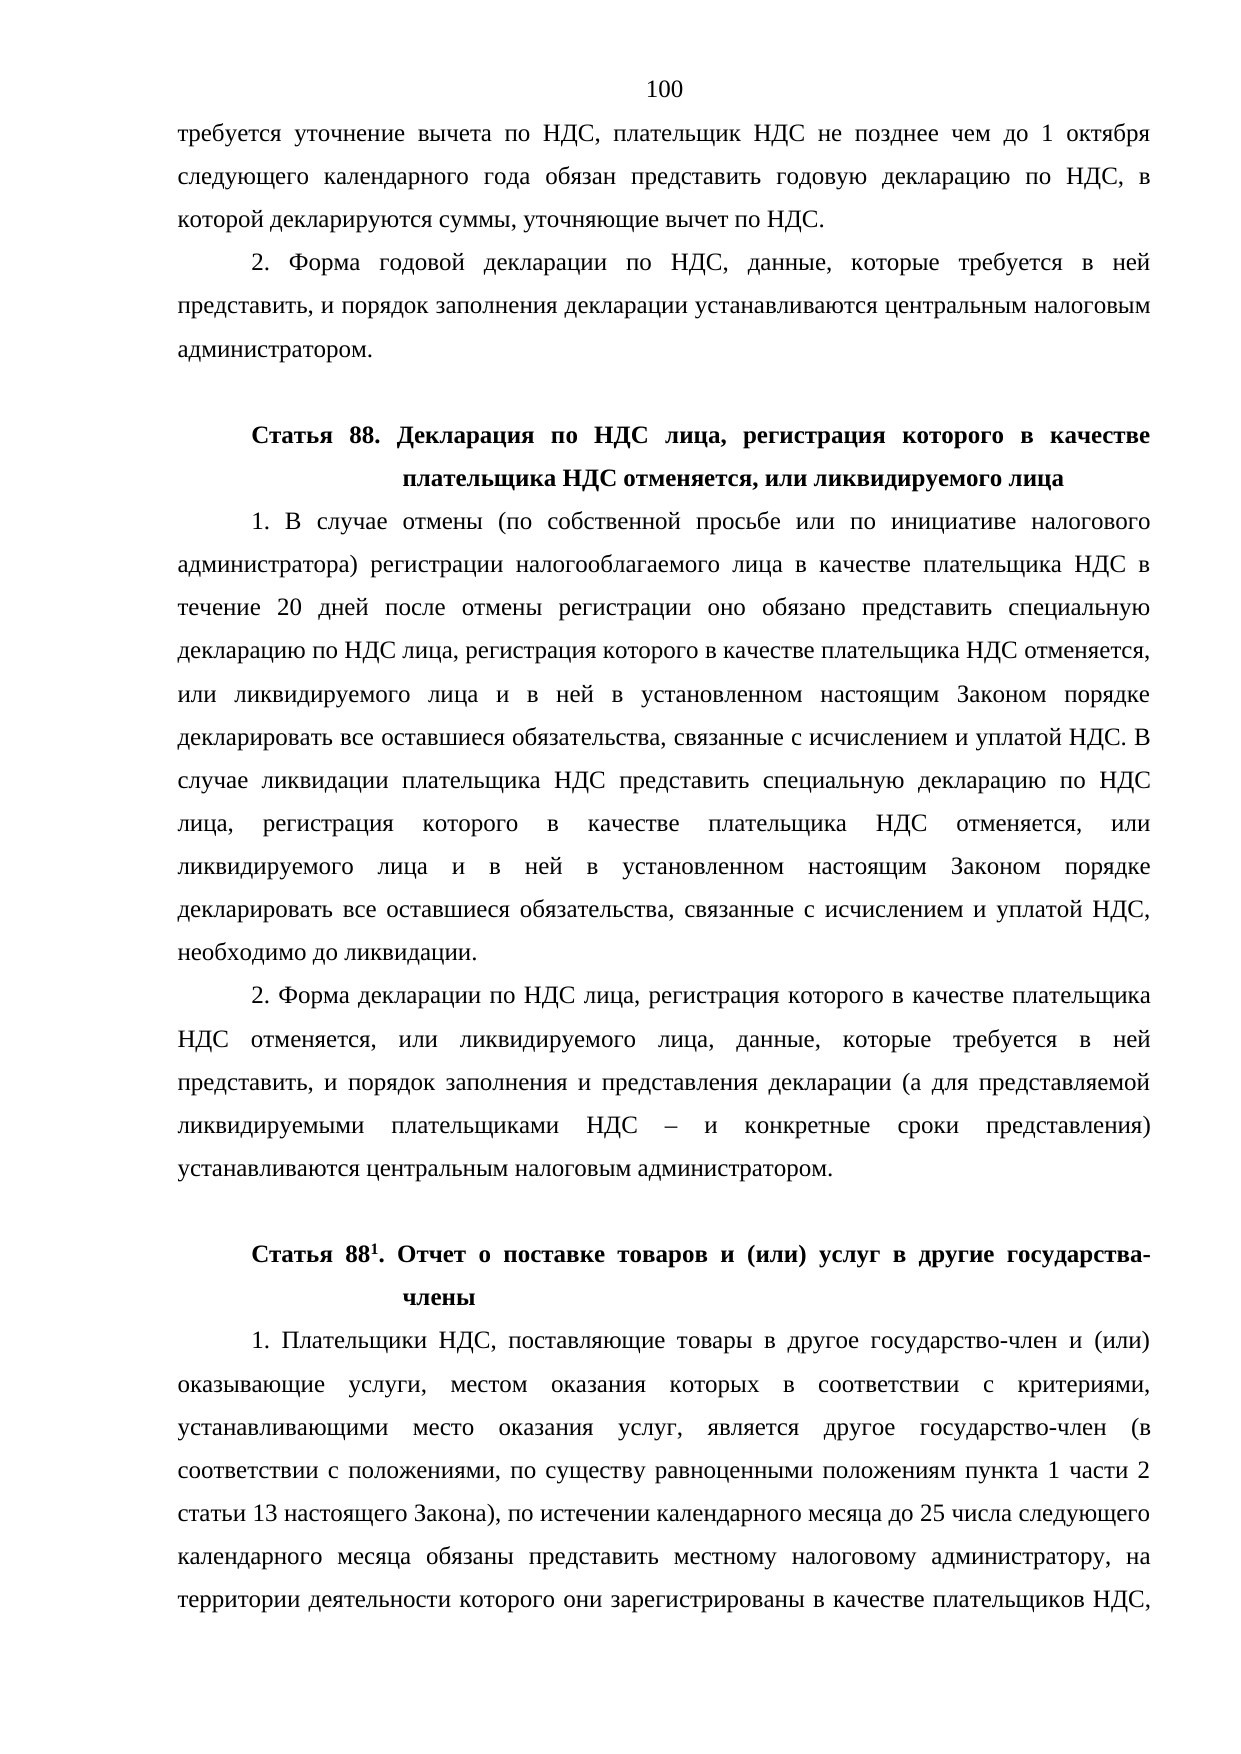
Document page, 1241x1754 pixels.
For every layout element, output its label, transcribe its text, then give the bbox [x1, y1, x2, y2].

text Статья 881. Отчет о поставке товаров и (или) услуг в другие государства-члены [251, 1239, 1152, 1311]
text 2. Форма годовой декларации по НДС, данные, которые требуется в ней представить, и порядок заполнения декларации устанавливаются центральным налоговым администратором. [177, 247, 1152, 362]
text 2. Форма декларации по НДС лица, регистрация которого в качестве плательщика НДС отменяется, или ликвидируемого лица, данные, которые требуется в ней представить, и порядок заполнения и представления декларации (а для представляемой ликвидируемыми плательщиками НДС – и конкретные сроки представления) устанавливаются центральным налоговым администратором. [177, 981, 1152, 1182]
text требуется уточнение вычета по НДС, плательщик НДС не позднее чем до 1 октября следующего календарного года обязан представить годовую декларацию по НДС, в которой декларируются суммы, уточняющие вычет по НДС. [177, 118, 1152, 233]
text 1. Плательщики НДС, поставляющие товары в другое государство-член и (или) оказывающие услуги, местом оказания которых в соответствии с критериями, устанавливающими место оказания услуг, является другое государство-член (в соответствии с положениями, по существу равноценными положениям пункта 1 части 2 статьи 13 настоящего Закона), по истечении календарного месяца до 25 числа следующего календарного месяца обязаны представить местному налоговому администратору, на территории деятельности которого они зарегистрированы в качестве плательщиков НДС, [177, 1326, 1152, 1613]
text 1. В случае отмены (по собственной просьбе или по инициативе налогового администратора) регистрации налогооблагаемого лица в качестве плательщика НДС в течение 20 дней после отмены регистрации оно обязано представить специальную декларацию по НДС лица, регистрация которого в качестве плательщика НДС отменяется, или ликвидируемого лица и в ней в установленном настоящим Законом порядке декларировать все оставшиеся обязательства, связанные с исчислением и уплатой НДС. В случае ликвидации плательщика НДС представить специальную декларацию по НДС лица, регистрация которого в качестве плательщика НДС отменяется, или ликвидируемого лица и в ней в установленном настоящим Законом порядке декларировать все оставшиеся обязательства, связанные с исчислением и уплатой НДС, необходимо до ликвидации. [177, 506, 1152, 966]
text Статья 88. Декларация по НДС лица, регистрация которого в качестве плательщика НДС отменяется, или ликвидируемого лица [251, 420, 1152, 492]
